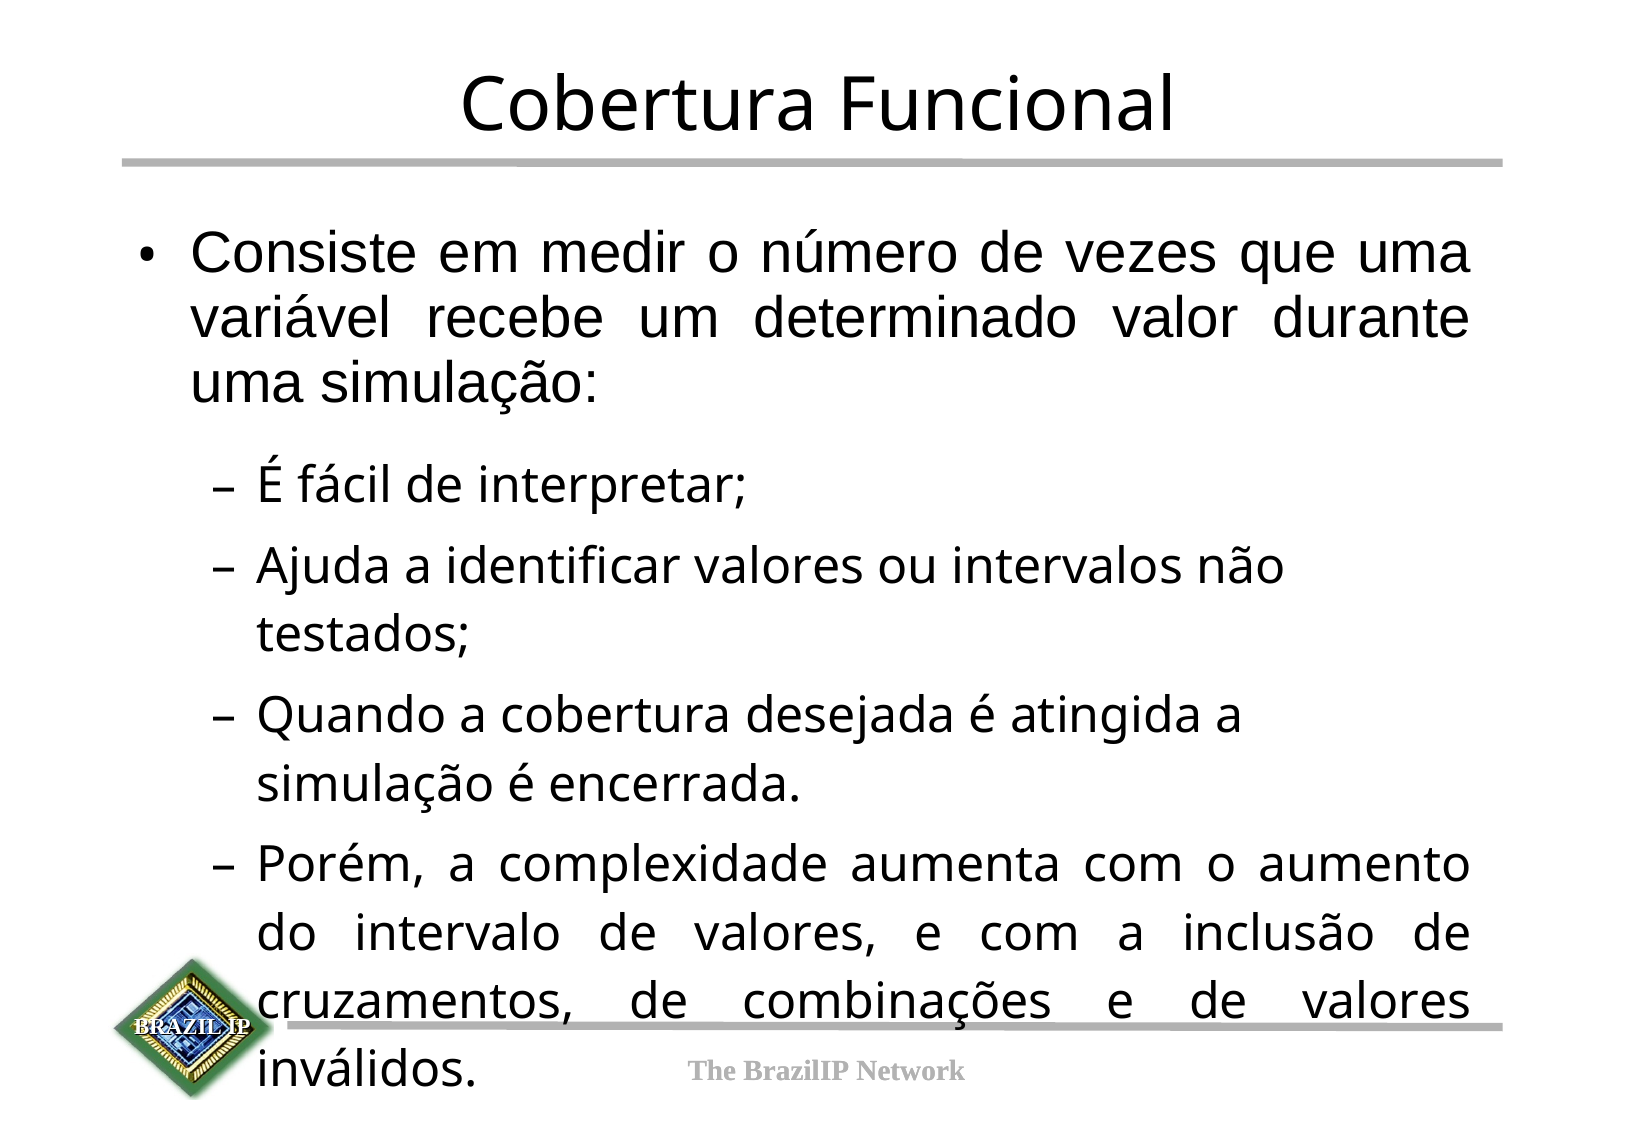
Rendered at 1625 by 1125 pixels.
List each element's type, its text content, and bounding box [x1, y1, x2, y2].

title Cobertura Funcional [127, 2, 1509, 199]
picture [108, 953, 274, 1100]
list Consiste em medir o número de vezes que uma variável recebe um determinado valor durante uma simulação: É fácil de interpretar; Ajuda a identificar valores ou intervalos não testados; Quando a cobertura desejada é atingida a simulação é encerrada. Porém, a complexidade aumenta com o aumento do intervalo de valores, e com a inclusão de cruzamentos, de combinações e de valores inválidos. [121, 212, 1488, 1057]
